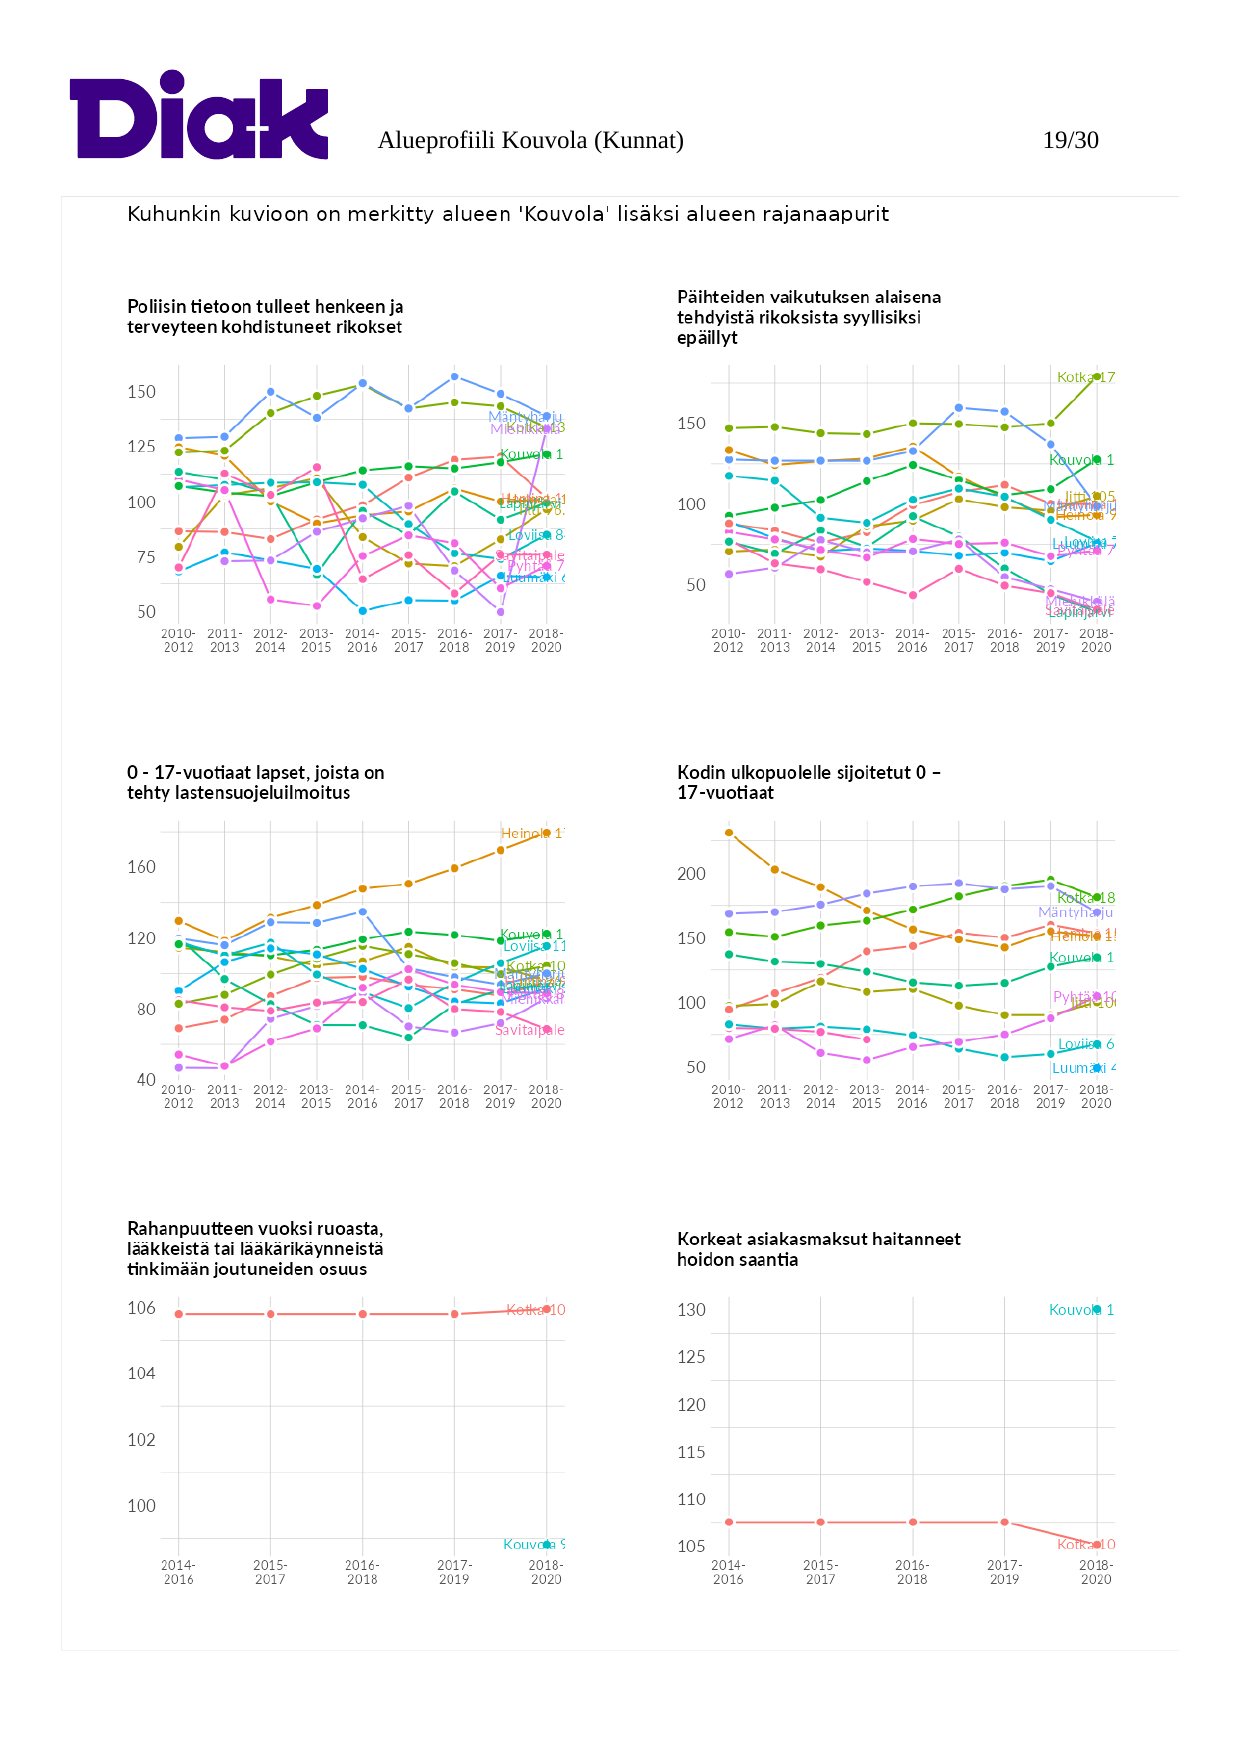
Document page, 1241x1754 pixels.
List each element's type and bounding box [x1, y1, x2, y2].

picture [61, 196, 1179, 1651]
